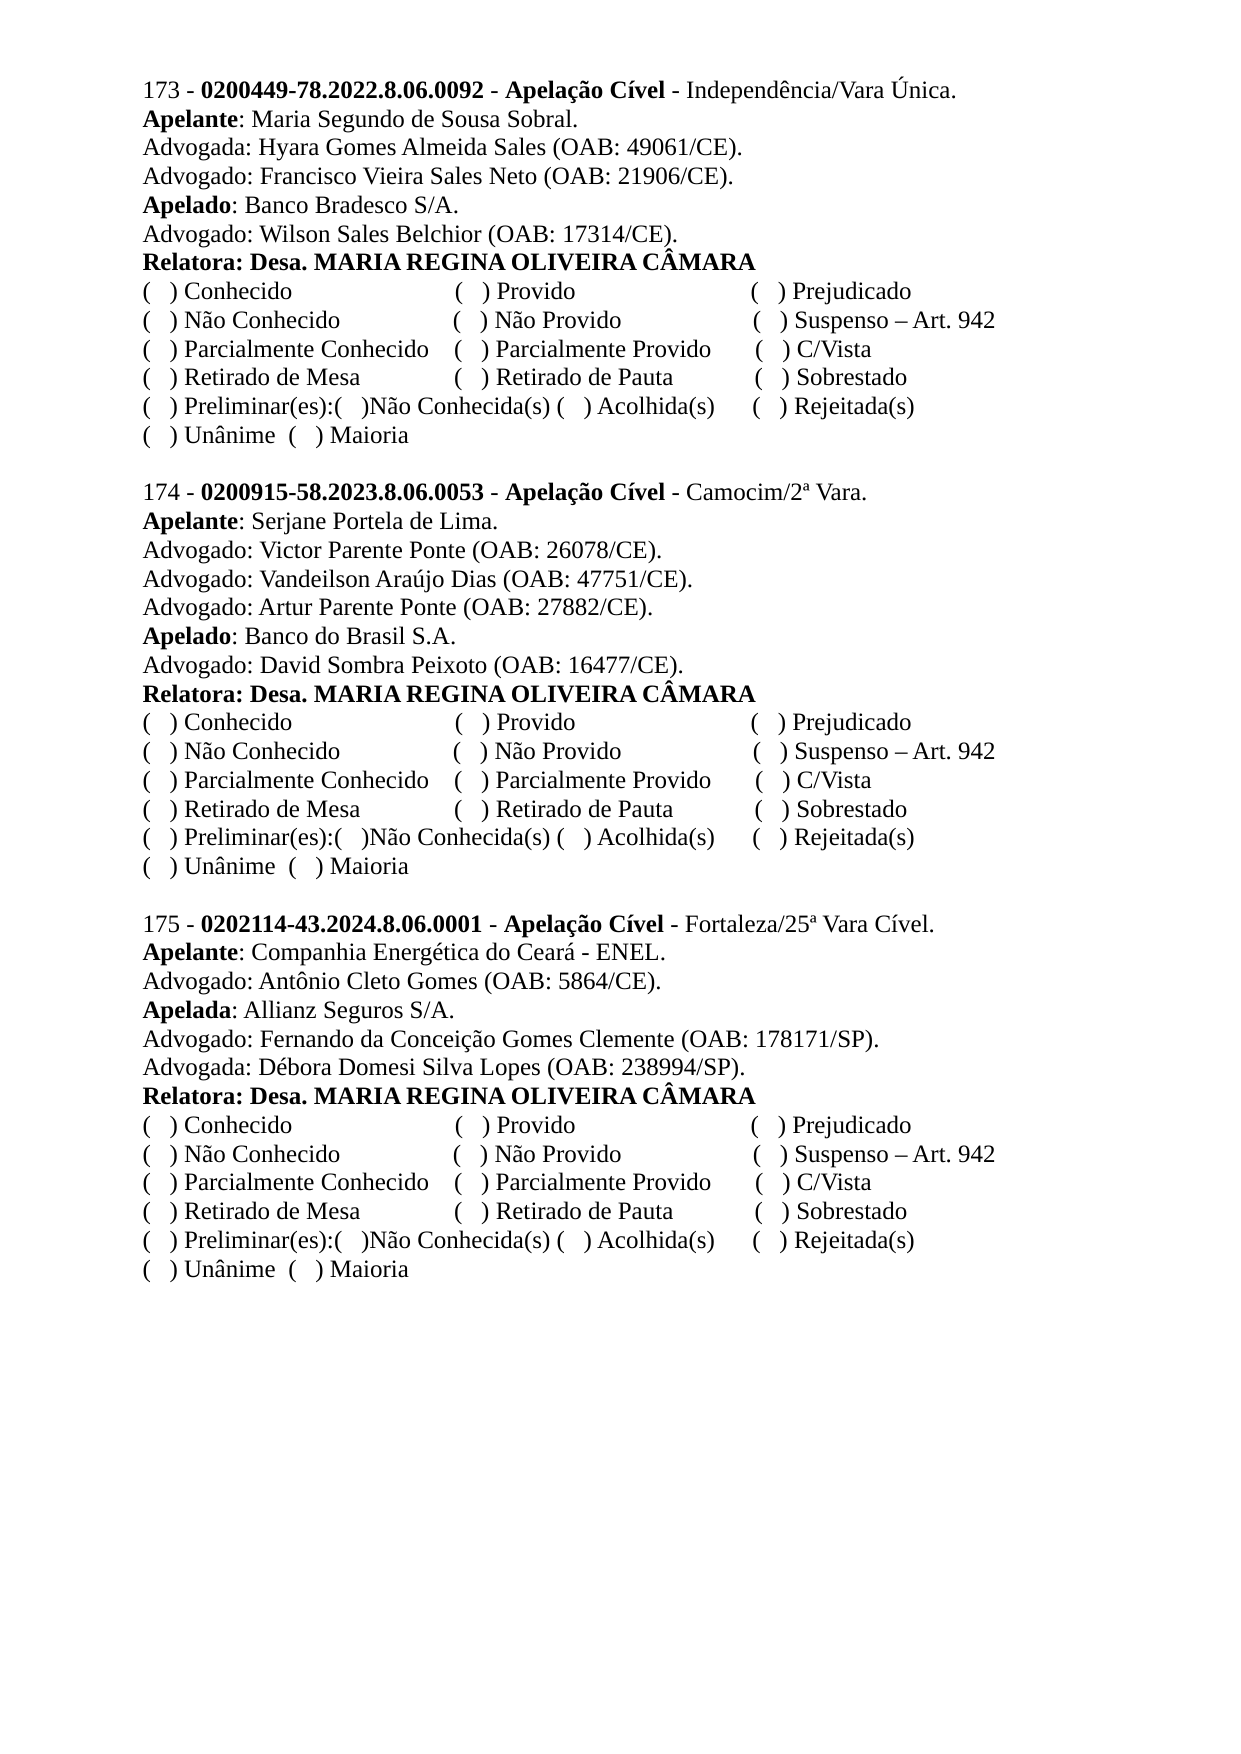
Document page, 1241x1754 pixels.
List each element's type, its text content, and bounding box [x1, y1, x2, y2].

text 173 - 0200449-78.2022.8.06.0092 - Apelação Cível - Independência/Vara Única. [142, 75, 1141, 104]
text Apelado: Banco Bradesco S/A. [142, 190, 1141, 219]
text Apelante: Companhia Energética do Ceará - ENEL. [142, 937, 1141, 966]
text Advogado: Vandeilson Araújo Dias (OAB: 47751/CE). [142, 564, 1141, 592]
text ( ) Não Conhecido ( ) Não Provido ( ) Suspenso – Art. 942 [142, 305, 1158, 334]
text Relatora: Desa. MARIA REGINA OLIVEIRA CÂMARA [142, 247, 1141, 276]
text Advogado: Artur Parente Ponte (OAB: 27882/CE). [142, 592, 1141, 621]
text ( ) Preliminar(es):( )Não Conhecida(s) ( ) Acolhida(s) ( ) Rejeitada(s) [142, 822, 1158, 851]
text 174 - 0200915-58.2023.8.06.0053 - Apelação Cível - Camocim/2ª Vara. [142, 477, 1141, 506]
text 175 - 0202114-43.2024.8.06.0001 - Apelação Cível - Fortaleza/25ª Vara Cível. [142, 909, 1141, 937]
text ( ) Unânime ( ) Maioria [142, 1254, 1158, 1282]
text ( ) Conhecido ( ) Provido ( ) Prejudicado [142, 276, 1141, 305]
text ( ) Unânime ( ) Maioria [142, 851, 1158, 880]
text Apelante: Serjane Portela de Lima. [142, 506, 1141, 535]
text ( ) Conhecido ( ) Provido ( ) Prejudicado [142, 1110, 1141, 1139]
text ( ) Retirado de Mesa ( ) Retirado de Pauta ( ) Sobrestado [142, 1196, 1158, 1225]
text ( ) Retirado de Mesa ( ) Retirado de Pauta ( ) Sobrestado [142, 362, 1158, 391]
text Advogado: David Sombra Peixoto (OAB: 16477/CE). [142, 650, 1141, 679]
text Apelado: Banco do Brasil S.A. [142, 621, 1141, 650]
text ( ) Parcialmente Conhecido ( ) Parcialmente Provido ( ) C/Vista [142, 334, 1158, 362]
text ( ) Preliminar(es):( )Não Conhecida(s) ( ) Acolhida(s) ( ) Rejeitada(s) [142, 391, 1158, 420]
text Advogada: Hyara Gomes Almeida Sales (OAB: 49061/CE). [142, 132, 1141, 161]
text Advogado: Francisco Vieira Sales Neto (OAB: 21906/CE). [142, 161, 1141, 190]
text Advogado: Fernando da Conceição Gomes Clemente (OAB: 178171/SP). [142, 1024, 1141, 1052]
text Apelante: Maria Segundo de Sousa Sobral. [142, 104, 1141, 132]
text ( ) Não Conhecido ( ) Não Provido ( ) Suspenso – Art. 942 [142, 1139, 1158, 1167]
text ( ) Conhecido ( ) Provido ( ) Prejudicado [142, 707, 1141, 736]
text ( ) Preliminar(es):( )Não Conhecida(s) ( ) Acolhida(s) ( ) Rejeitada(s) [142, 1225, 1158, 1254]
text ( ) Não Conhecido ( ) Não Provido ( ) Suspenso – Art. 942 [142, 736, 1158, 765]
text ( ) Parcialmente Conhecido ( ) Parcialmente Provido ( ) C/Vista [142, 1167, 1158, 1196]
text Apelada: Allianz Seguros S/A. [142, 995, 1141, 1024]
text ( ) Retirado de Mesa ( ) Retirado de Pauta ( ) Sobrestado [142, 794, 1158, 822]
text ( ) Unânime ( ) Maioria [142, 420, 1158, 449]
text Advogado: Wilson Sales Belchior (OAB: 17314/CE). [142, 219, 1141, 247]
text Advogado: Victor Parente Ponte (OAB: 26078/CE). [142, 535, 1141, 564]
text Relatora: Desa. MARIA REGINA OLIVEIRA CÂMARA [142, 679, 1141, 707]
text ( ) Parcialmente Conhecido ( ) Parcialmente Provido ( ) C/Vista [142, 765, 1158, 794]
text Advogado: Antônio Cleto Gomes (OAB: 5864/CE). [142, 966, 1141, 995]
text Advogada: Débora Domesi Silva Lopes (OAB: 238994/SP). [142, 1052, 1141, 1081]
text Relatora: Desa. MARIA REGINA OLIVEIRA CÂMARA [142, 1081, 1141, 1110]
